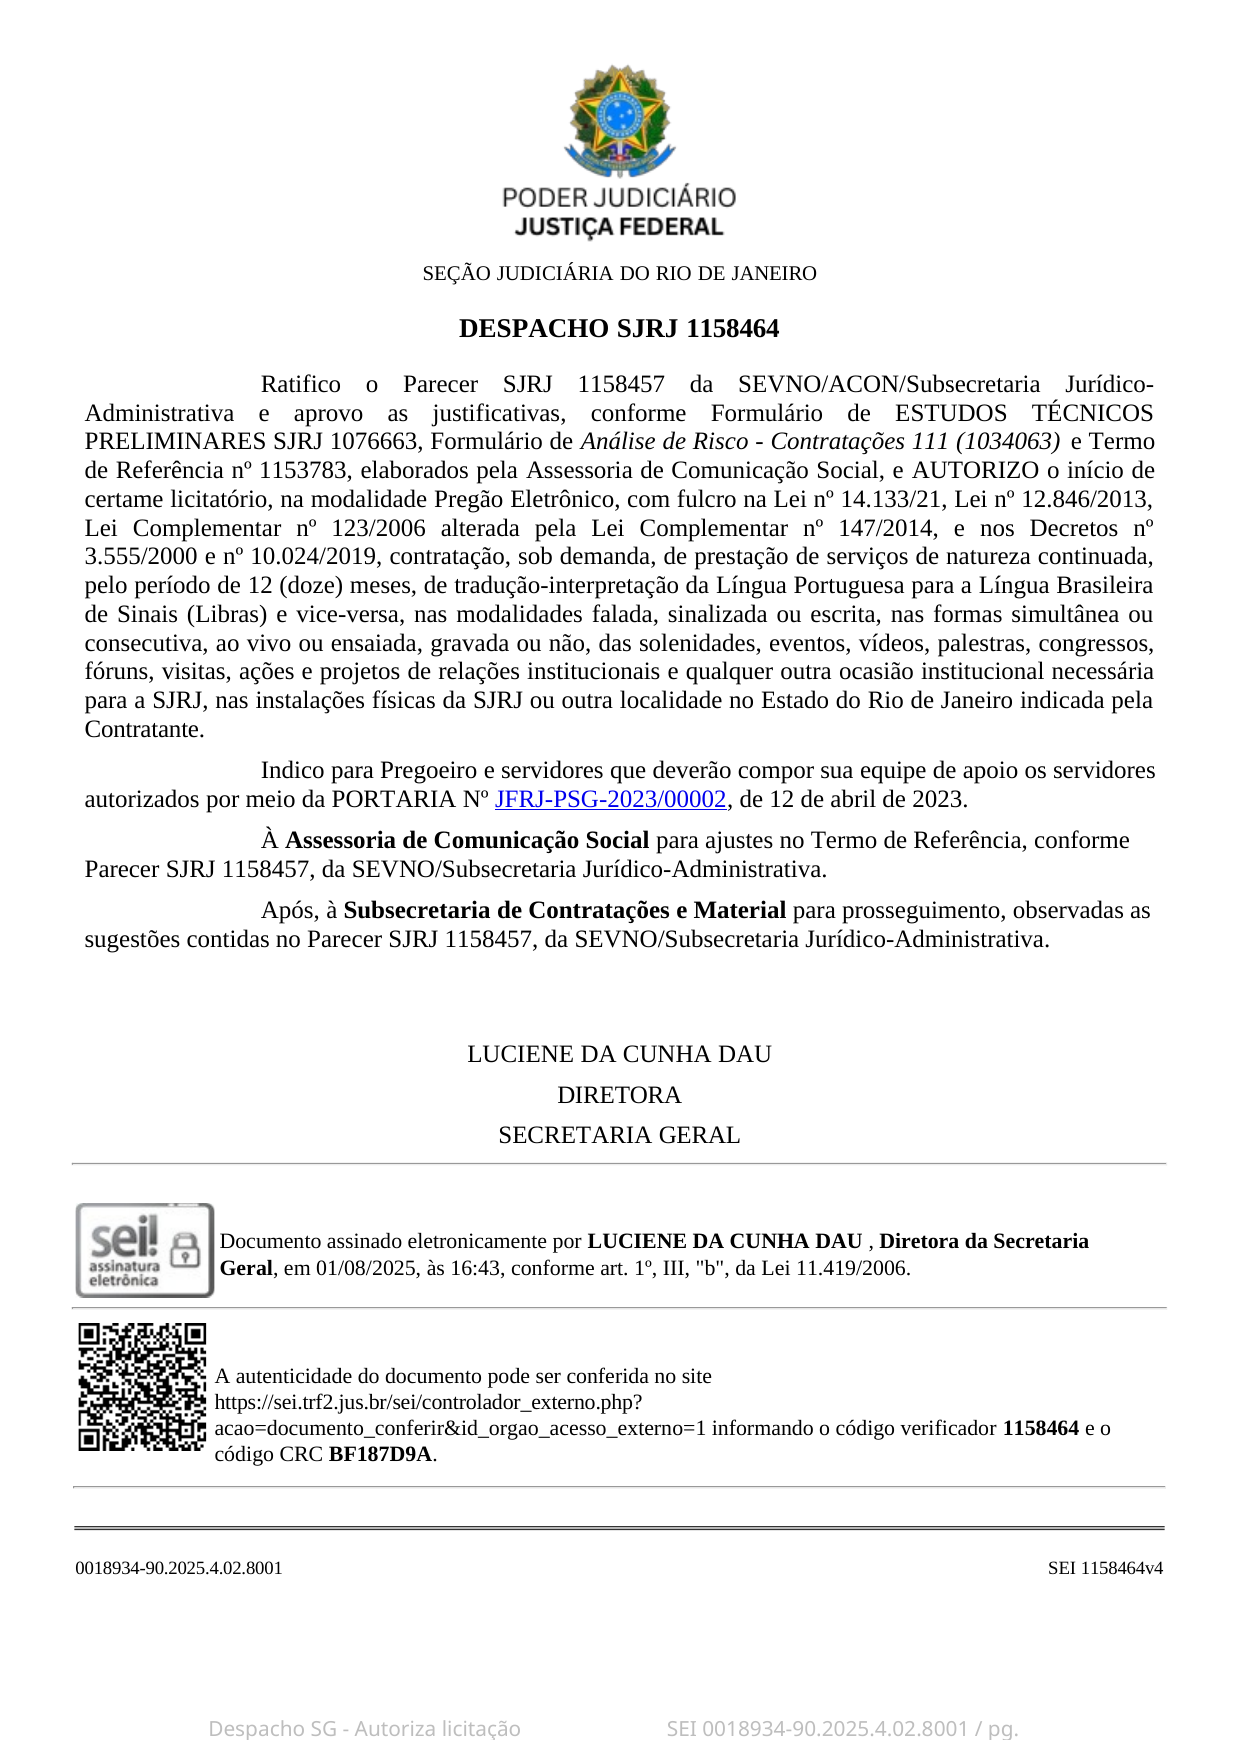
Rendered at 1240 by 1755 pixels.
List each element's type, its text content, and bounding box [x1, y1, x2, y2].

text Documento assinado eletronicamente por LUCIENE DA CUNHA DAU , Diretora da Secretaria Geral, em 01/08/2025, às 16:43, conforme art. 1º, III, "b", da Lei 11.419/2006. [219, 1228, 1121, 1280]
text A autenticidade do documento pode ser conferida no site https://sei.trf2.jus.br/sei/controlador_externo.php? acao=documento_conferir&id_orgao_acesso_externo=1 informando o código verificador 1158464 e o código CRC BF187D9A. [214, 1363, 1121, 1466]
text Ratifico o Parecer SJRJ 1158457 da SEVNO/ACON/Subsecretaria Jurídico- Administrativa e aprovo as justificativas, conforme Formulário de ESTUDOS TÉCNICOS PRELIMINARES SJRJ 1076663, Formulário de Análise de Risco - Contratações 111 (1034063) e Termo de Referência nº 1153783, elaborados pela Assessoria de Comunicação Social, e AUTORIZO o início de certame licitatório, na modalidade Pregão Eletrônico, com fulcro na Lei nº 14.133/21, Lei nº 12.846/2013, Lei Complementar nº 123/2006 alterada pela Lei Complementar nº 147/2014, e nos Decretos nº 3.555/2000 e nº 10.024/2019, contratação, sob demanda, de prestação de serviços de natureza continuada, pelo período de 12 (doze) meses, de tradução-interpretação da Língua Portuguesa para a Língua Brasileira de Sinais (Libras) e vice-versa, nas modalidades falada, sinalizada ou escrita, nas formas simultânea ou consecutiva, ao vivo ou ensaiada, gravada ou não, das solenidades, eventos, vídeos, palestras, congressos, fóruns, visitas, ações e projetos de relações institucionais e qualquer outra ocasião institucional necessária para a SJRJ, nas instalações físicas da SJRJ ou outra localidade no Estado do Rio de Janeiro indicada pela Contratante. [84, 369, 1155, 743]
text DESPACHO SJRJ 1158464 [59, 312, 1179, 343]
text 0018934-90.2025.4.02.8001 SEI 1158464v4 [59, 1557, 1180, 1578]
text SEÇÃO JUDICIÁRIA DO RIO DE JANEIRO [59, 261, 1181, 285]
text À Assessoria de Comunicação Social para ajustes no Termo de Referência, conforme Parecer SJRJ 1158457, da SEVNO/Subsecretaria Jurídico-Administrativa. [84, 825, 1181, 883]
text Indico para Pregoeiro e servidores que deverão compor sua equipe de apoio os servidores autorizados por meio da PORTARIA Nº JFRJ-PSG-2023/00002, de 12 de abril de 2023. [84, 755, 1181, 813]
text Após, à Subsecretaria de Contratações e Material para prosseguimento, observadas as sugestões contidas no Parecer SJRJ 1158457, da SEVNO/Subsecretaria Jurídico-Administrativa. [84, 895, 1181, 953]
text SECRETARIA GERAL [59, 1121, 1180, 1149]
text LUCIENE DA CUNHA DAU DIRETORA [409, 1039, 830, 1109]
